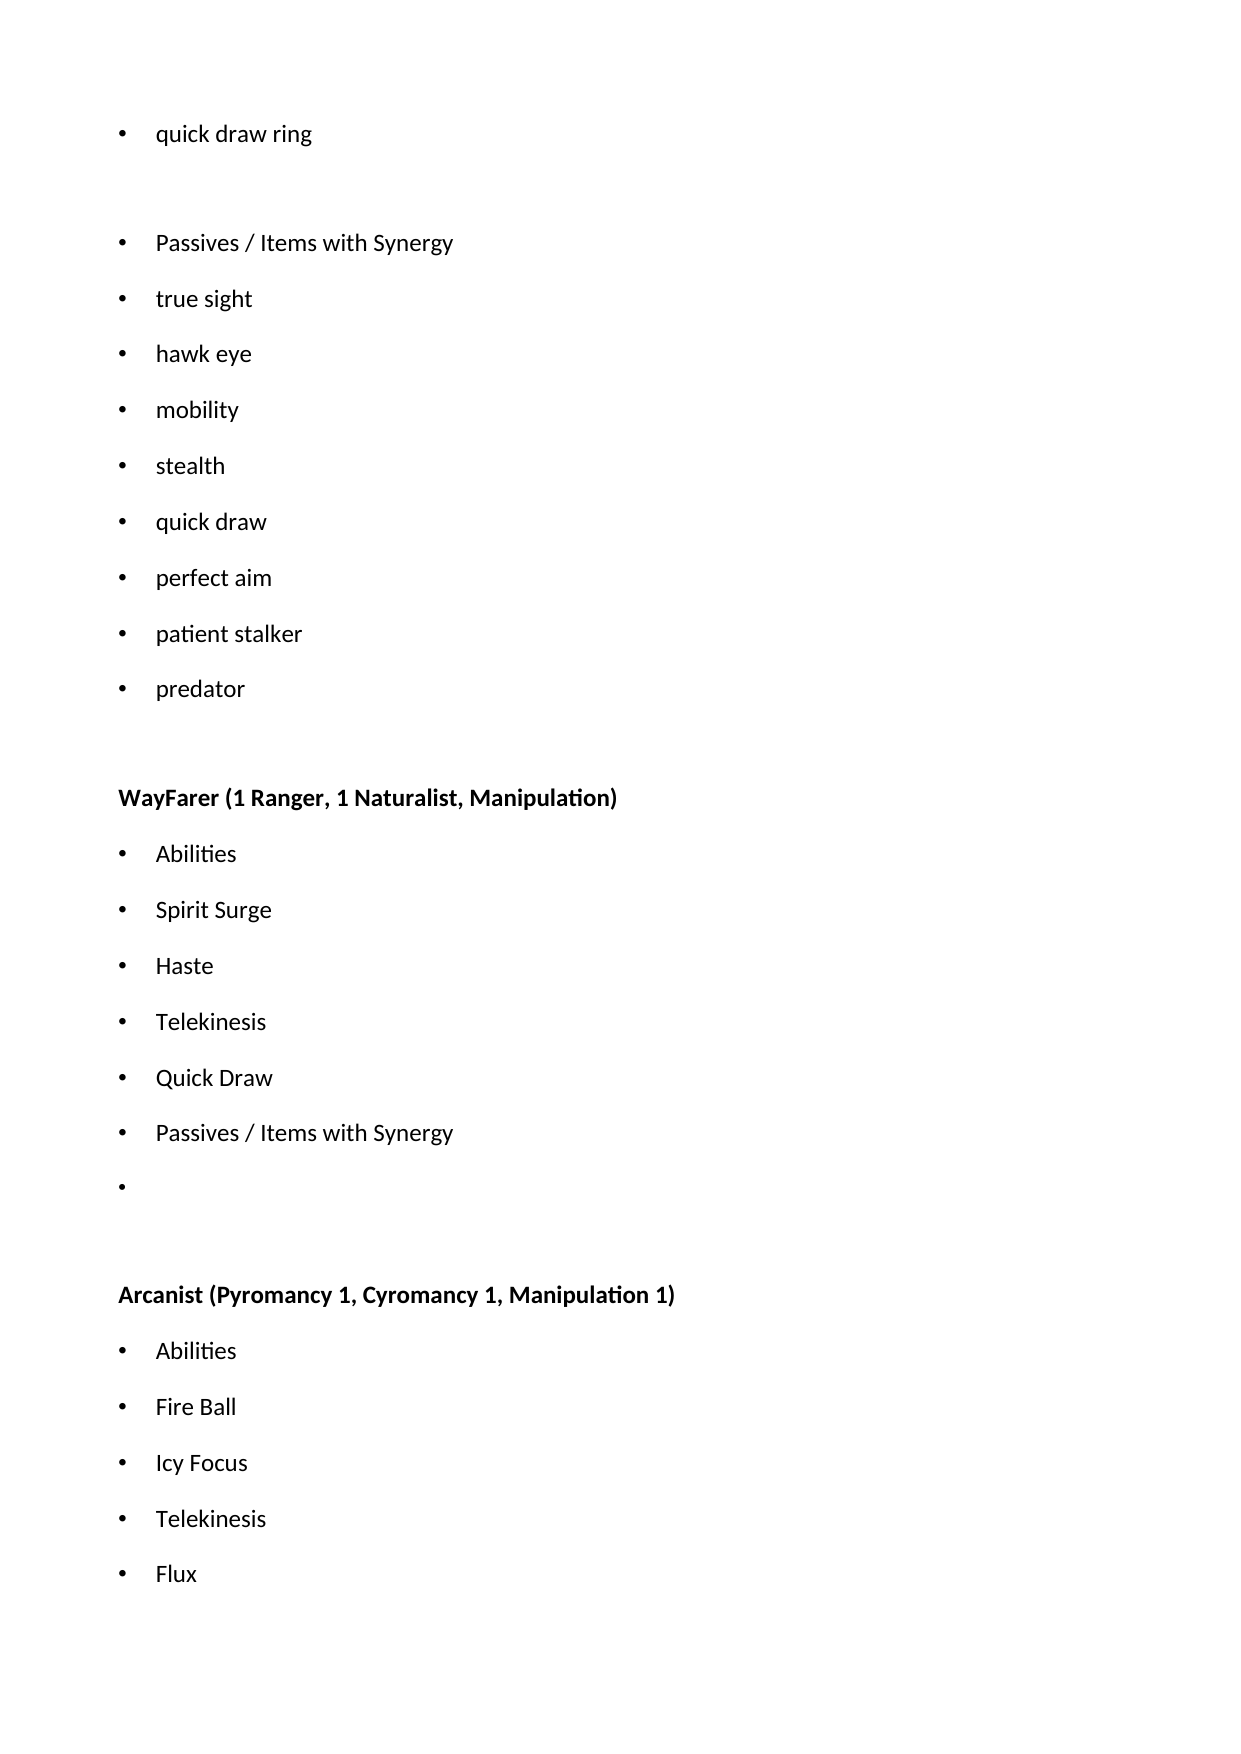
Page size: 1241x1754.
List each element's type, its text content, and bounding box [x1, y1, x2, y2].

list predator [81, 674, 1122, 704]
list Passives / Items with Synergy [81, 1117, 1122, 1148]
text WayFarer (1 Ranger, 1 Naturalist, Manipulation) [118, 782, 1122, 813]
list Spirit Surge [81, 894, 1122, 925]
list quick draw [81, 506, 1122, 537]
list Haste [81, 950, 1122, 981]
list Abilities [81, 838, 1122, 869]
list perfect aim [81, 562, 1122, 592]
text Arcanist (Pyromancy 1, Cyromancy 1, Manipulation 1) [118, 1279, 1122, 1310]
list Telekinesis [81, 1503, 1122, 1533]
list true sight [81, 283, 1122, 313]
list stealth [81, 450, 1122, 481]
list Telekinesis [81, 1006, 1122, 1036]
list Quick Draw [81, 1062, 1122, 1092]
list Flux [81, 1558, 1122, 1589]
list Abilities [81, 1335, 1122, 1366]
list hawk eye [81, 339, 1122, 369]
list Icy Focus [81, 1447, 1122, 1477]
list Passives / Items with Synergy [81, 227, 1122, 257]
list Fire Ball [81, 1391, 1122, 1422]
list mobility [81, 394, 1122, 425]
list patient stalker [81, 618, 1122, 648]
list quick draw ring [81, 118, 1122, 149]
